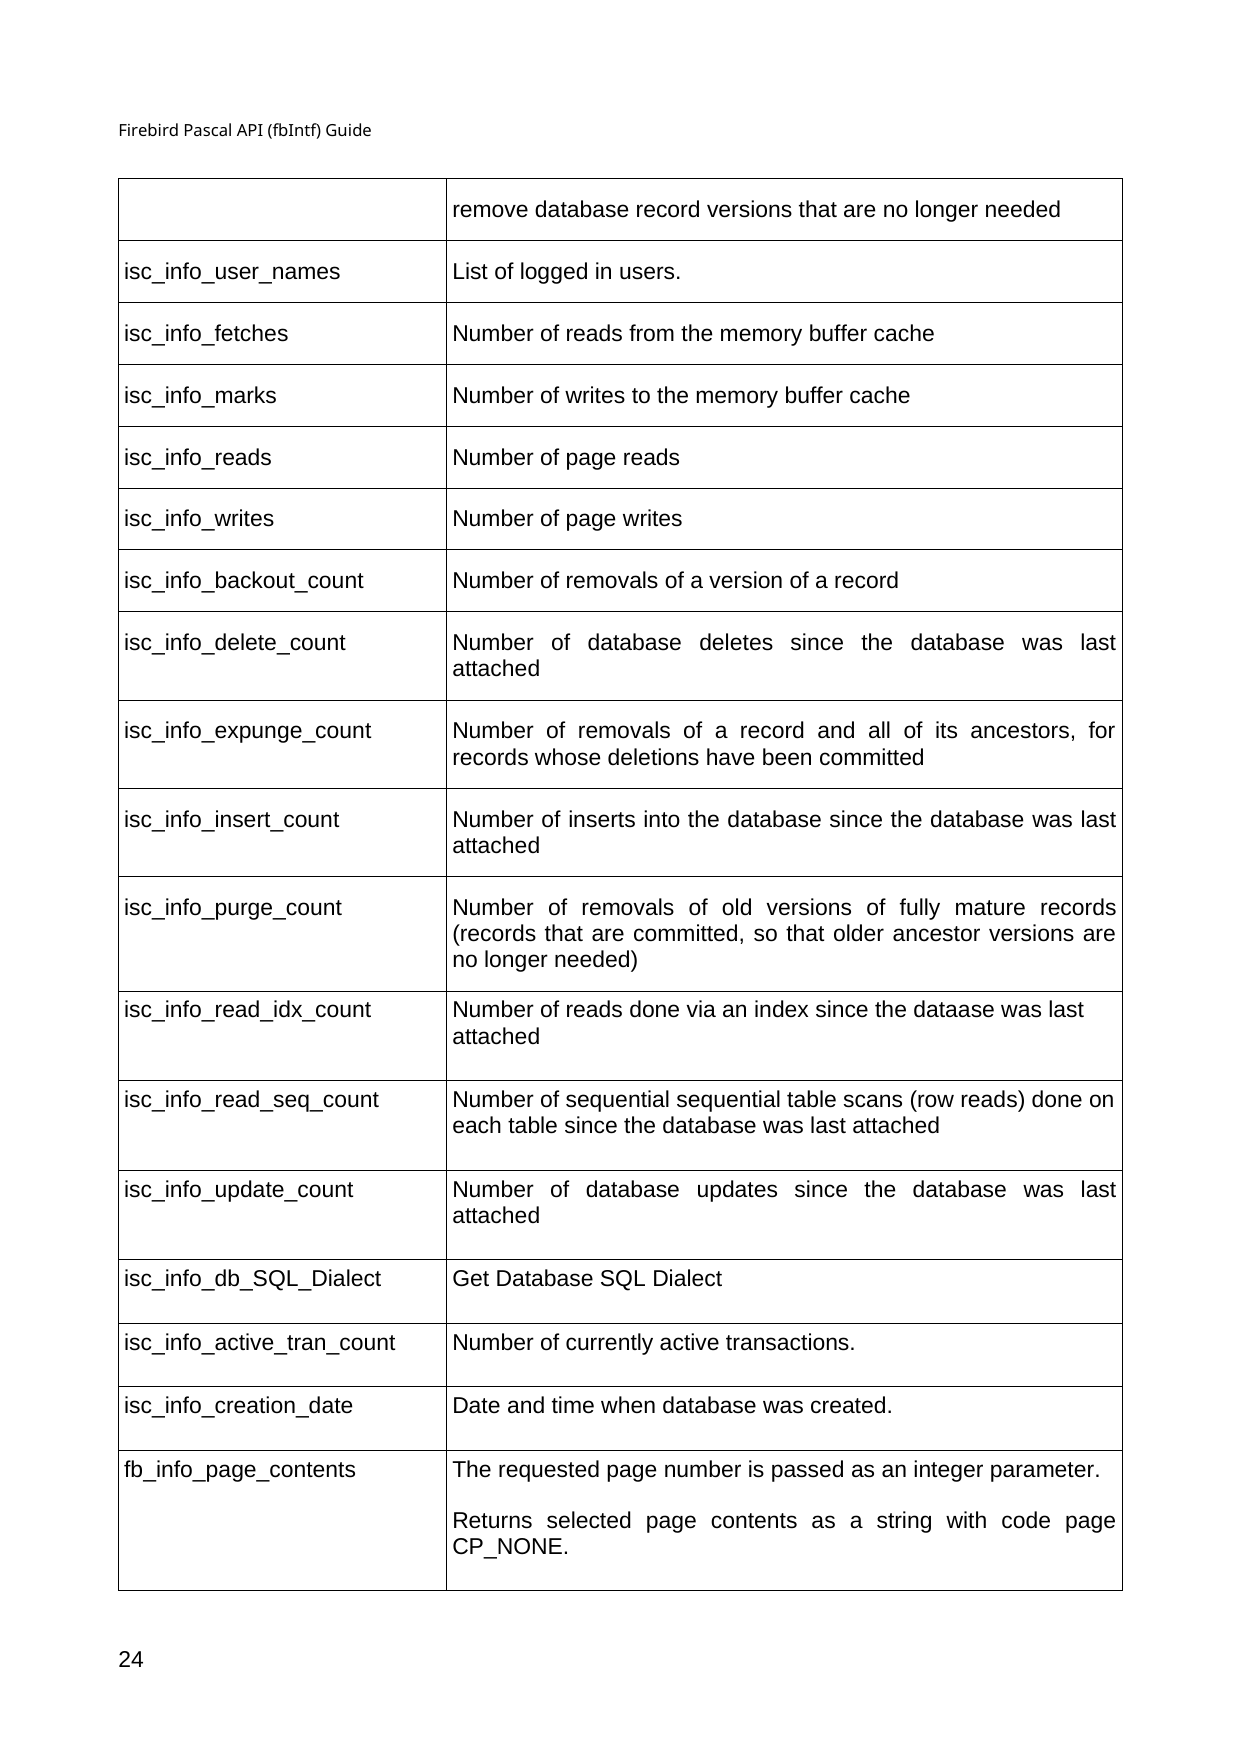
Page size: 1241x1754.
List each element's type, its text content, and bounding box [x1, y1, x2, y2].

table_cell isc_info_fetches [119, 303, 446, 364]
table_cell isc_info_user_names [119, 241, 446, 302]
table_cell isc_info_expunge_count [119, 701, 446, 788]
table_cell Number of inserts into the database since the database was last attached [447, 789, 1122, 876]
table_cell Number of sequential sequential table scans (row reads) done on each table since the database was last attached [447, 1081, 1122, 1170]
table_cell [119, 179, 446, 240]
table_cell isc_info_insert_count [119, 789, 446, 876]
table_cell remove database record versions that are no longer needed [447, 179, 1122, 240]
table_cell isc_info_update_count [119, 1171, 446, 1259]
table_cell isc_info_writes [119, 489, 446, 549]
table_cell Number of removals of a version of a record [447, 550, 1122, 611]
table_cell isc_info_delete_count [119, 612, 446, 699]
table_cell Number of currently active transactions. [447, 1324, 1122, 1386]
table_cell fb_info_page_contents [119, 1451, 446, 1590]
table_cell isc_info_active_tran_count [119, 1324, 446, 1386]
table_cell Number of removals of old versions of fully mature records (records that are committed, so that older ancestor versions are no longer needed) [447, 877, 1122, 991]
table_cell isc_info_creation_date [119, 1387, 446, 1450]
table_cell isc_info_read_idx_count [119, 992, 446, 1080]
table_cell isc_info_reads [119, 427, 446, 487]
table_cell Number of page writes [447, 489, 1122, 549]
table_cell Date and time when database was created. [447, 1387, 1122, 1450]
table_cell Number of page reads [447, 427, 1122, 487]
table_cell Number of database updates since the database was last attached [447, 1171, 1122, 1259]
table_cell isc_info_backout_count [119, 550, 446, 611]
table_cell Number of writes to the memory buffer cache [447, 365, 1122, 426]
table_cell Number of database deletes since the database was last attached [447, 612, 1122, 699]
table_cell Number of reads done via an index since the dataase was last attached [447, 992, 1122, 1080]
table_cell isc_info_db_SQL_Dialect [119, 1260, 446, 1323]
table_cell Number of removals of a record and all of its ancestors, for records whose deletions have been committed [447, 701, 1122, 788]
table_cell Get Database SQL Dialect [447, 1260, 1122, 1323]
table_cell isc_info_read_seq_count [119, 1081, 446, 1170]
table_cell Number of reads from the memory buffer cache [447, 303, 1122, 364]
table_cell isc_info_purge_count [119, 877, 446, 991]
table_cell isc_info_marks [119, 365, 446, 426]
table_cell List of logged in users. [447, 241, 1122, 302]
table_cell The requested page number is passed as an integer parameter. Returns selected page contents as a string with code page CP_NONE. [447, 1451, 1122, 1590]
